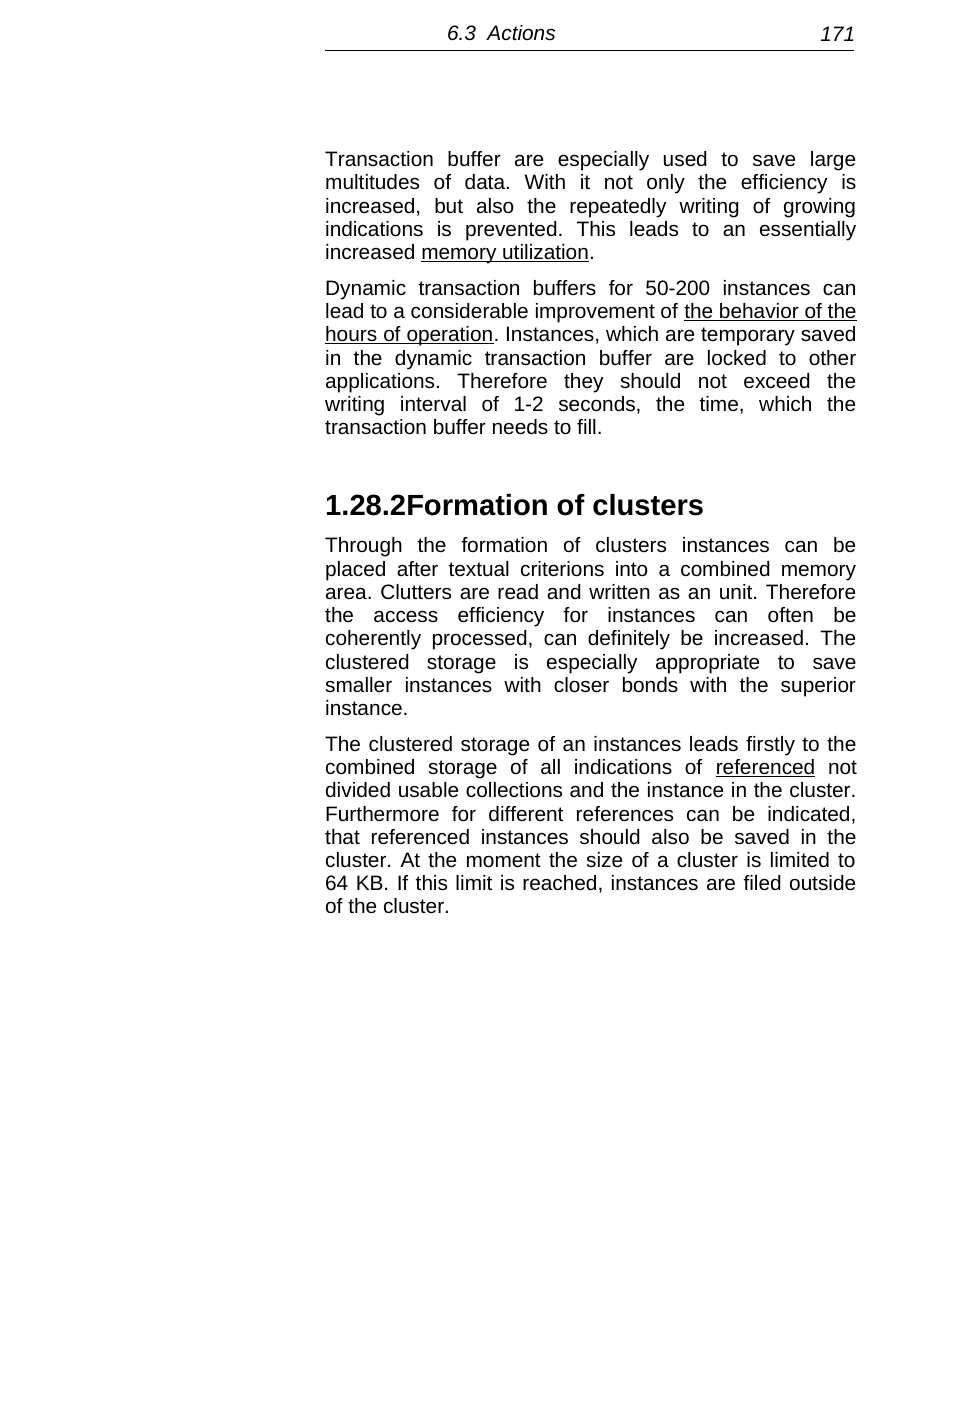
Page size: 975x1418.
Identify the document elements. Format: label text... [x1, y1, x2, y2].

text Dynamic transaction buffers for 50-200 instances can lead to a considerable improvement of the behavior of the hours of operation. Instances, which are temporary saved in the dynamic transaction buffer are locked to other applications. Therefore they should not exceed the writing interval of 1-2 seconds, the time, which the transaction buffer needs to fill. [325, 276, 857, 439]
text The clustered storage of an instances leads firstly to the combined storage of all indications of referenced not divided usable collections and the instance in the cluster. Furthermore for different references can be indicated, that referenced instances should also be saved in the cluster. At the moment the size of a cluster is limited to 64 KB. If this limit is reached, instances are filed outside of the cluster. [325, 732, 857, 918]
text Transaction buffer are especially used to save large multitudes of data. With it not only the efficiency is increased, but also the repeatedly writing of growing indications is prevented. This leads to an essentially increased memory utilization. [325, 148, 857, 264]
text Through the formation of clusters instances can be placed after textual criterions into a combined memory area. Clutters are read and written as an unit. Therefore the access efficiency for instances can often be coherently processed, can definitely be increased. The clustered storage is especially appropriate to save smaller instances with closer bonds with the superior instance. [325, 534, 857, 720]
subtitle Formation of clusters [325, 489, 857, 522]
